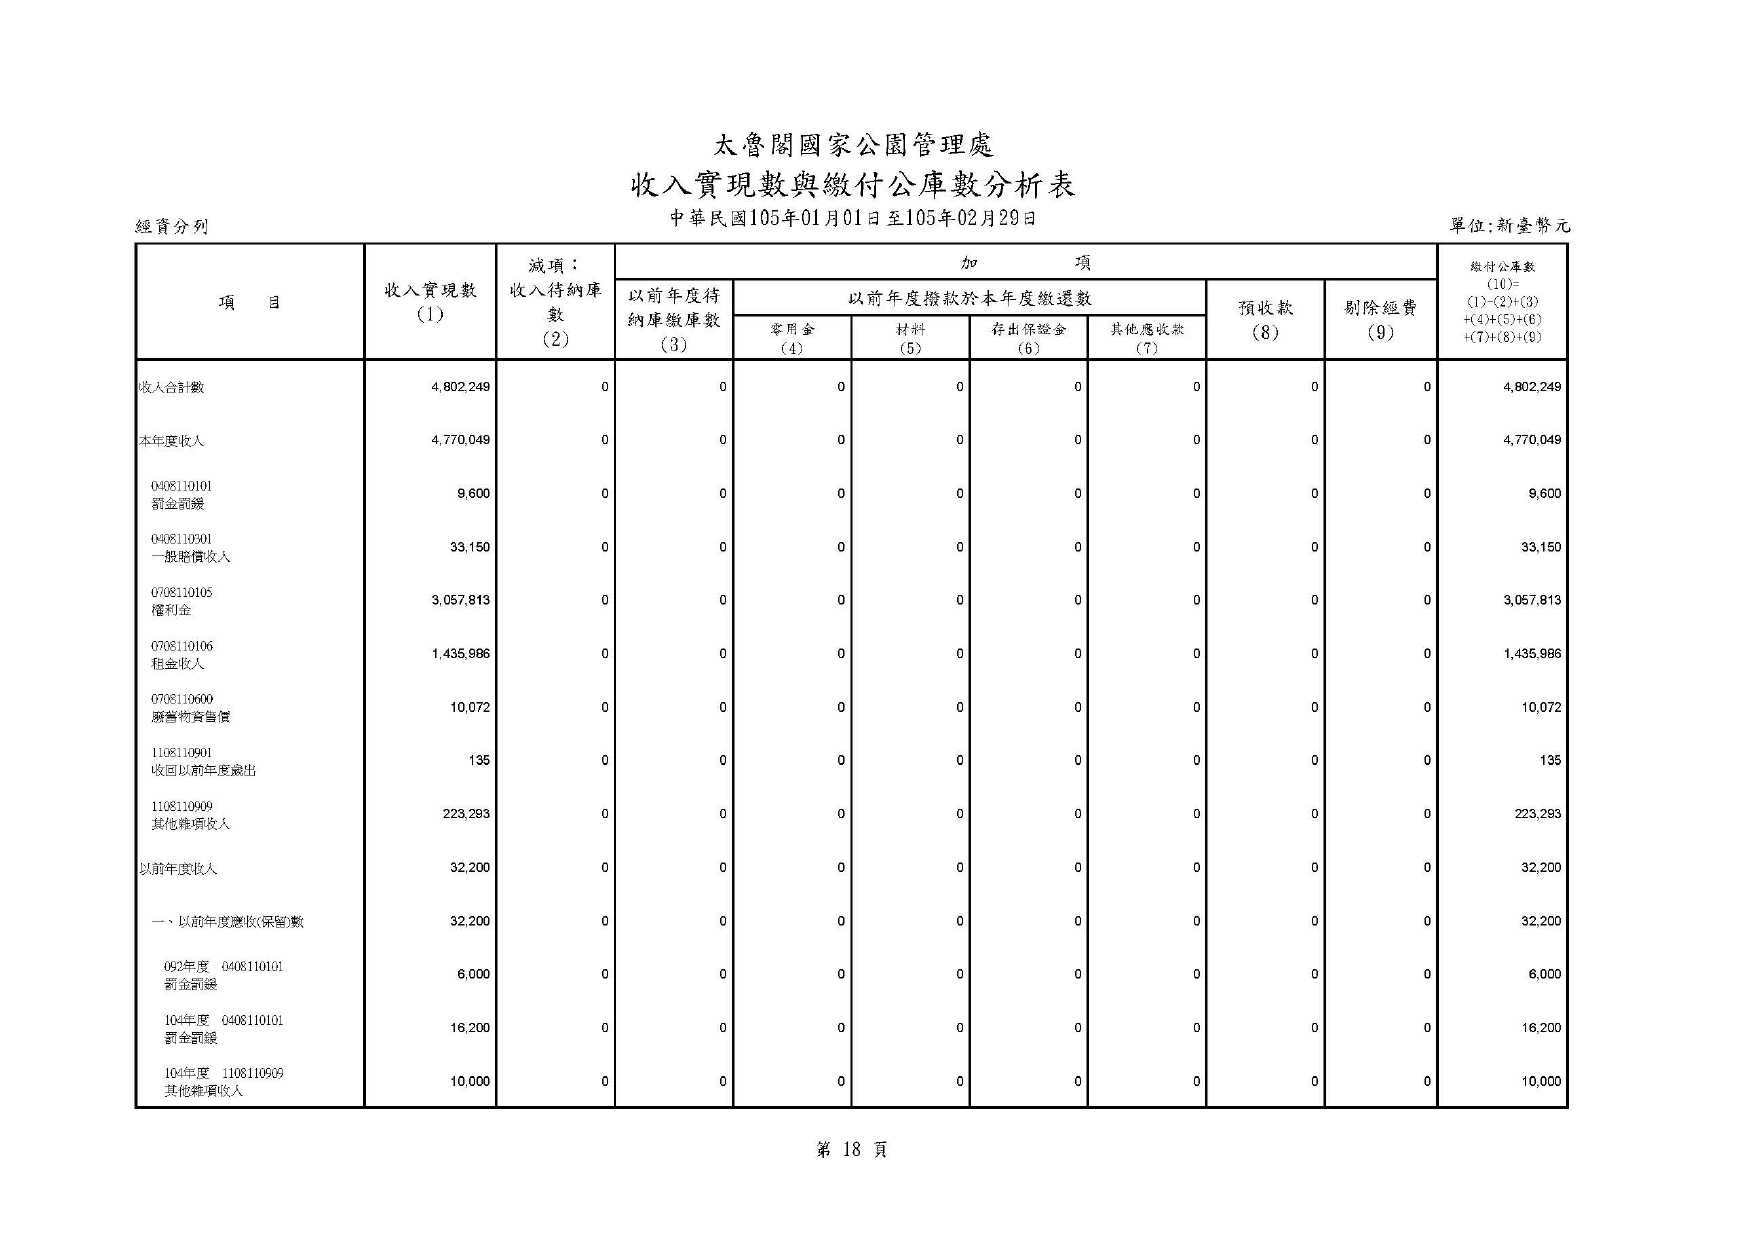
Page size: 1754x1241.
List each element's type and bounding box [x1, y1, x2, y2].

picture [59, 82, 1646, 1164]
